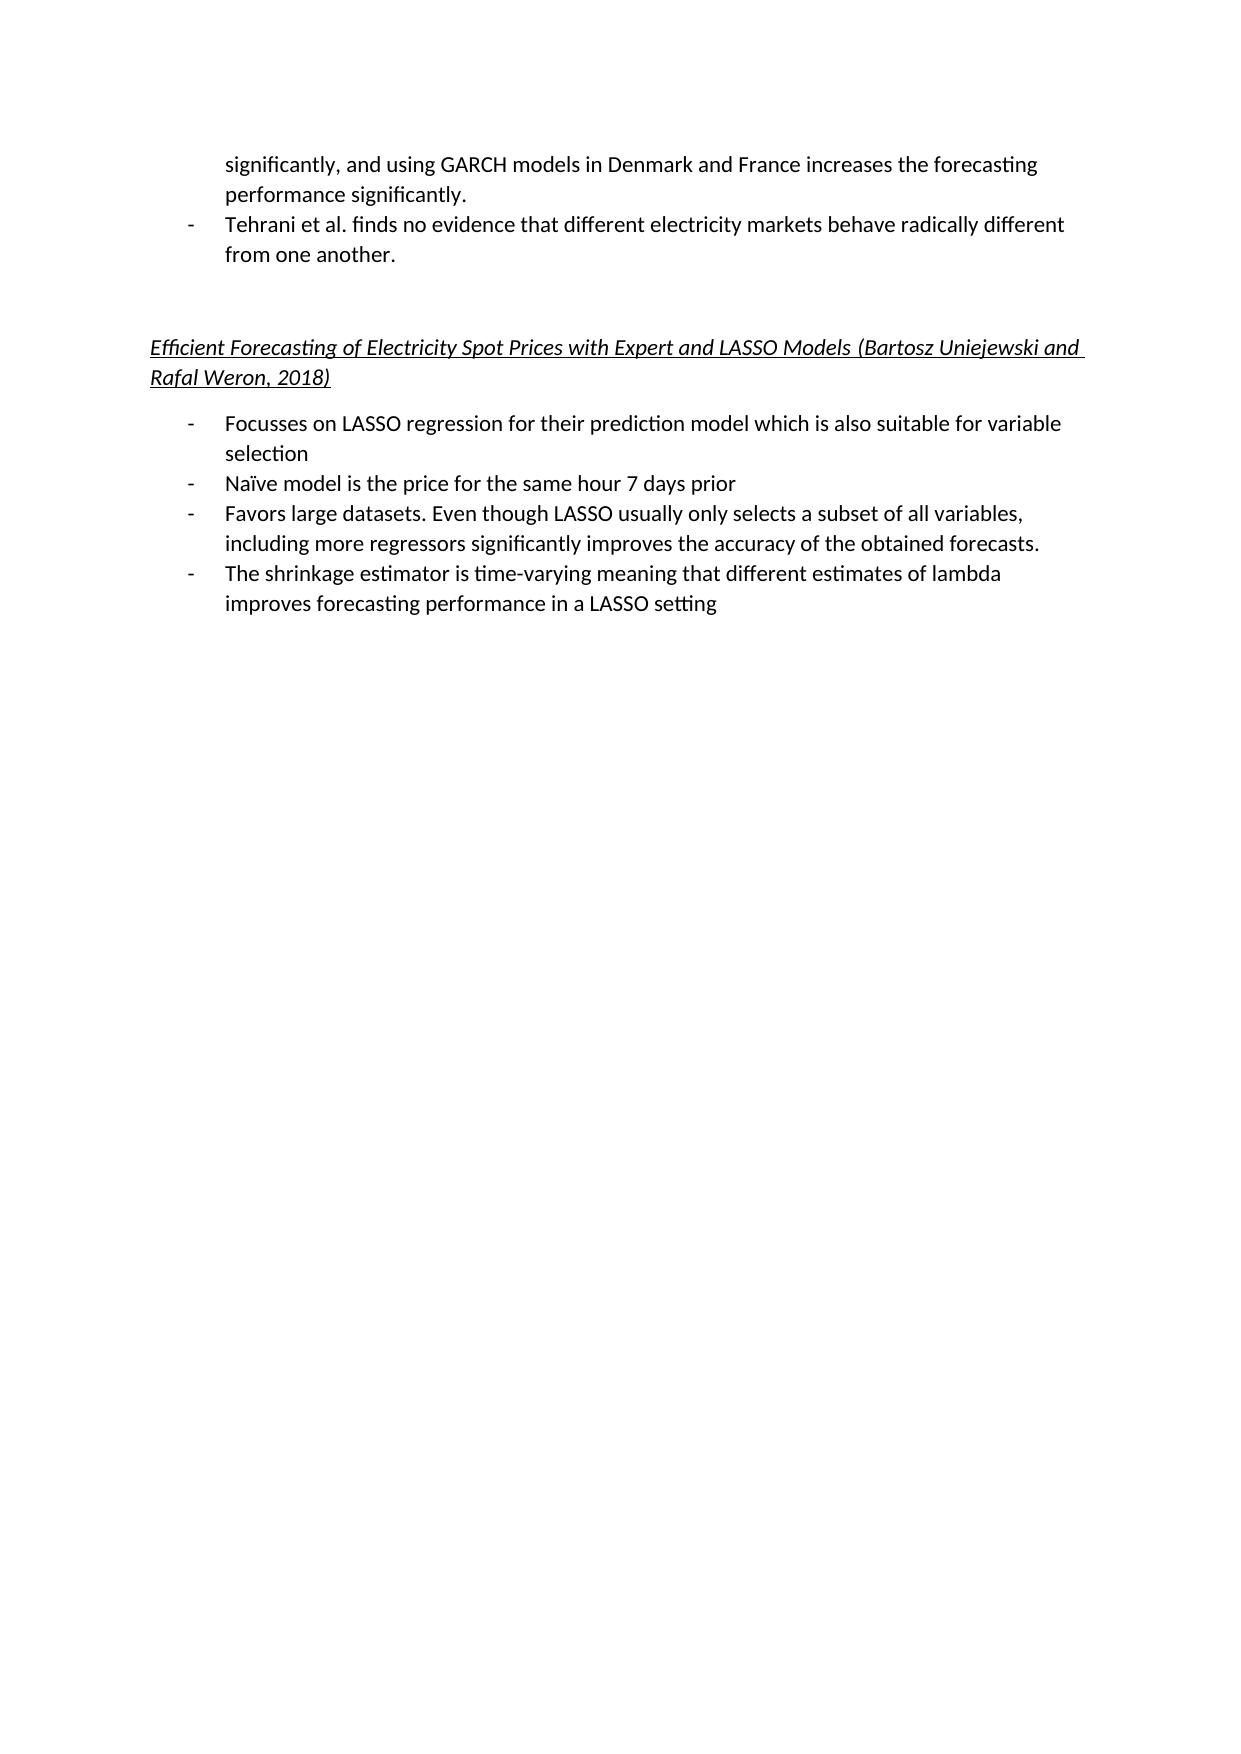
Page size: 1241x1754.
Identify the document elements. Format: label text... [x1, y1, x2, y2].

text Efficient Forecasting of Electricity Spot Prices with Expert and LASSO Models (Bartosz Uniejewski and Rafal Weron, 2018) [150, 333, 1090, 391]
list Tehrani et al. finds no evidence that different electricity markets behave radically different from one another. [187, 210, 1090, 268]
list Favors large datasets. Even though LASSO usually only selects a subset of all variables, including more regressors significantly improves the accuracy of the obtained forecasts. [187, 499, 1090, 557]
list significantly, and using GARCH models in Denmark and France increases the forecasting performance significantly. [187, 150, 1090, 208]
list Focusses on LASSO regression for their prediction model which is also suitable for variable selection [187, 409, 1090, 467]
list The shrinkage estimator is time-varying meaning that different estimates of lambda improves forecasting performance in a LASSO setting [187, 559, 1090, 617]
list Naïve model is the price for the same hour 7 days prior [187, 469, 1090, 497]
